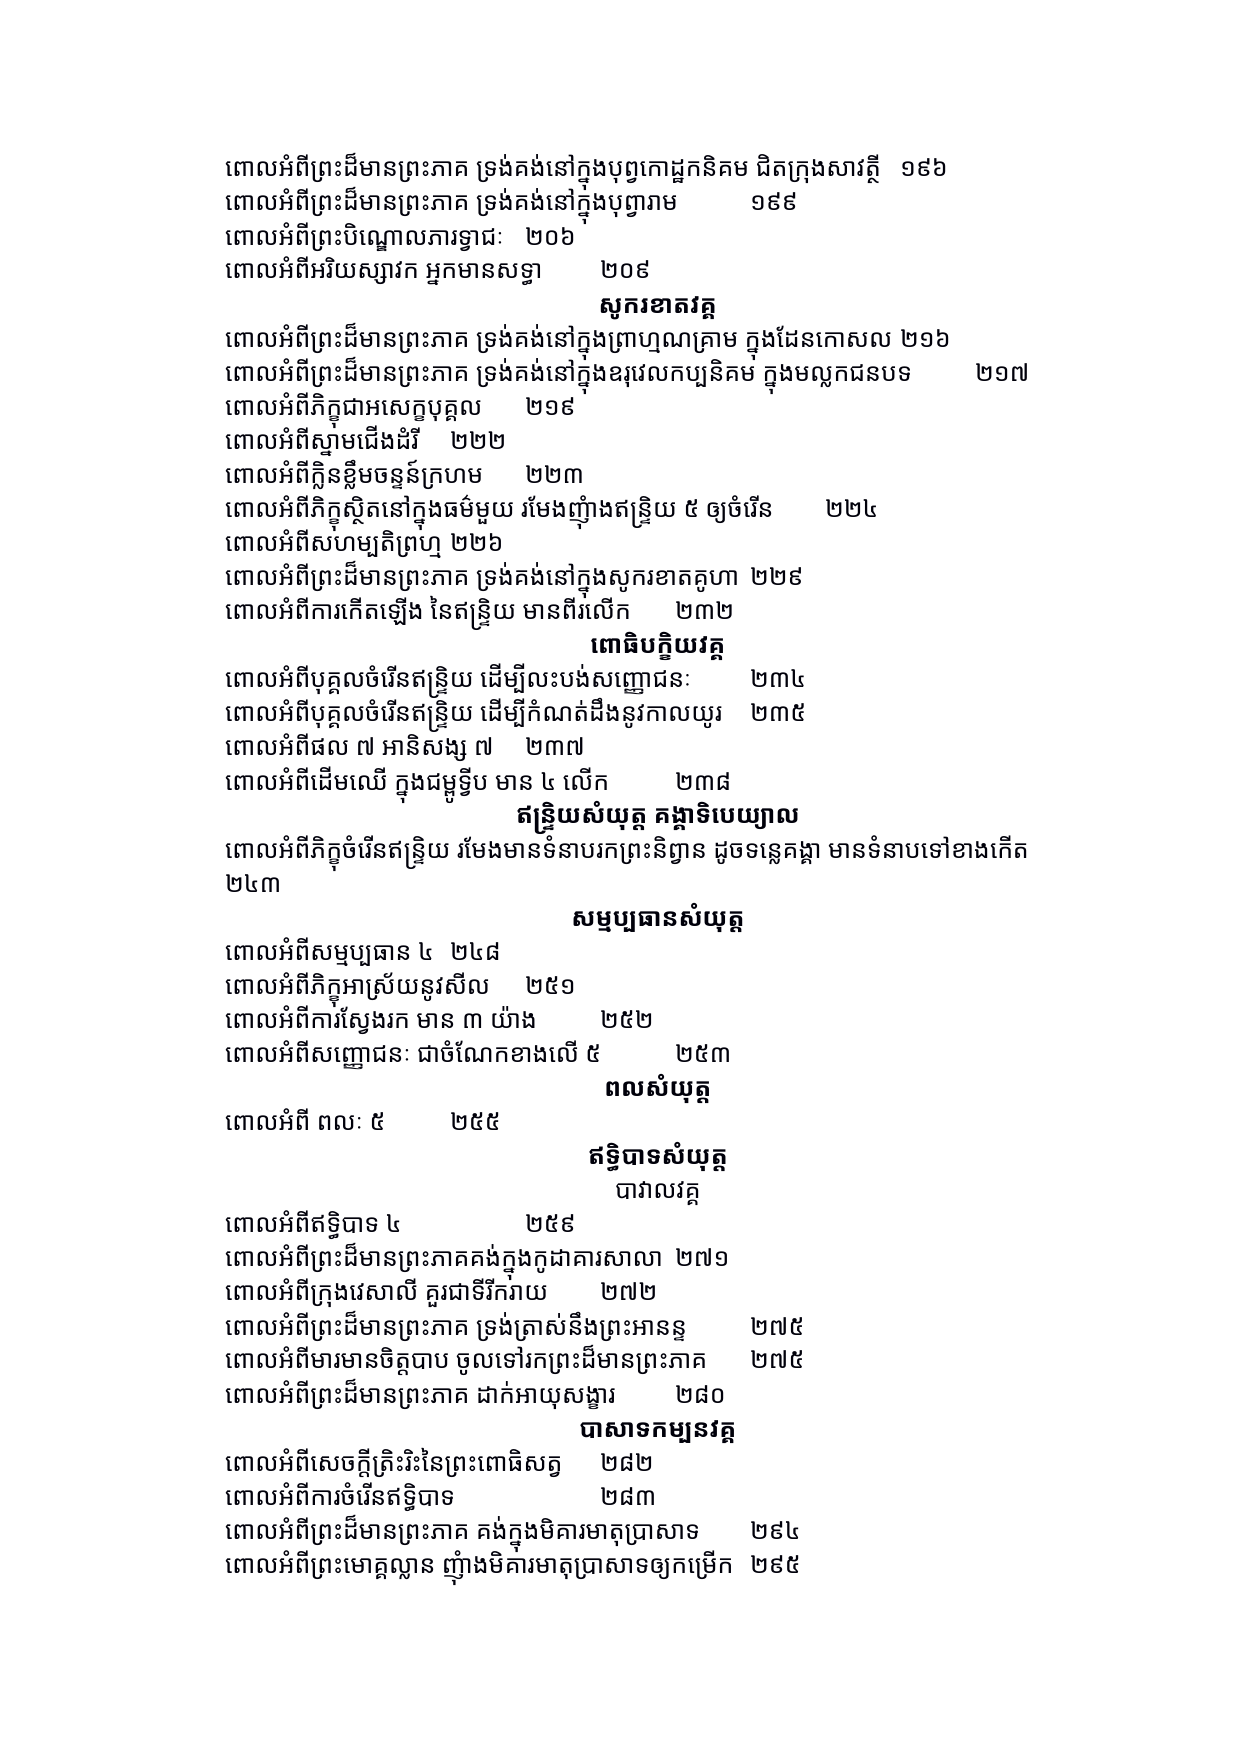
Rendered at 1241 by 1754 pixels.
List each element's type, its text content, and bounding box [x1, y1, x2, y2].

text ពោលអំពីបុគ្គលចំរើនឥន្រ្ទិយ ដើម្បីលះបង់សញ្ញោជនៈ ២៣៤ [150, 661, 1090, 695]
text ពោលអំពីផល ៧ អានិសង្ស ៧ ២៣៧ [150, 729, 1090, 763]
text ពោលអំពីភិក្ខុជាអសេក្ខបុគ្គល ២១៩ [150, 388, 1090, 422]
text ពោលអំពីភិក្ខុចំរើនឥន្រ្ទិយ រមែងមានទំនាប​រកព្រះនិព្វាន ដូច​ទន្លេគង្គា មាន​ទំនាប​ទៅខាងកើត ២៤៣ [150, 831, 1090, 899]
text ពោលអំពី ពលៈ ៥ ២៥៥ [150, 1104, 1090, 1138]
text ពោធិបក្ខិយវគ្គ [150, 627, 1090, 661]
text ពោលអំពីសម្មប្បធាន ៤ ២៤៨ [150, 933, 1090, 967]
text ពោលអំពីព្រះដ៏មានព្រះភាគគង់ក្នុងកូដាគារសាលា ២៧១ [150, 1240, 1090, 1274]
text ពោលអំពីព្រះដ៏មានព្រះភាគ ទ្រង់គង់នៅក្នុងឧរុវេលកប្បនិគម ក្នុងមល្លកជនបទ ២១៧ [150, 354, 1090, 388]
text បាវាលវគ្គ [150, 1172, 1090, 1206]
text ពោលអំពីមារមានចិត្តបាប ចូលទៅរកព្រះដ៏មានព្រះភាគ ២៧៥ [150, 1342, 1090, 1376]
text ពោលអំពីសញ្ញោជនៈ ជាចំណែកខាងលើ ៥ ២៥៣ [150, 1036, 1090, 1070]
text ពោលអំពីភិក្ខុស្ថិតនៅក្នុងធម៌មួយ រមែងញុំាងឥន្រ្ទិយ ៥ ឲ្យចំរើន ២២៤ [150, 491, 1090, 525]
text ពោលអំពីព្រះដ៏មានព្រះភាគ ដាក់អាយុសង្ខារ ២៨០ [150, 1376, 1090, 1410]
text ពោលអំពីការកើតឡើង នៃឥន្រ្ទិយ មានពីរលើក ២៣២ [150, 593, 1090, 627]
text ពោលអំពីព្រះដ៏មានព្រះភាគ ទ្រង់គង់នៅក្នុងបុព្វកោដ្ឋកនិគម ជិតក្រុងសាវត្ថី ១៩៦ [150, 150, 1090, 184]
text បាសាទកម្បនវគ្គ [150, 1410, 1090, 1444]
text ពោលអំពីដើមឈើ ក្នុងជម្ពូទ្វីប មាន ៤ លើក ២៣៨ [150, 763, 1090, 797]
text ពោលអំពីភិក្ខុអាស្រ័យនូវសីល ២៥១ [150, 967, 1090, 1002]
text ពោលអំពីព្រះមោគ្គល្លាន ញុំាងមិគារមាតុប្រាសាទឲ្យកម្រើក ២៩៥ [150, 1547, 1090, 1581]
text ពោលអំពីបុគ្គលចំរើនឥន្រ្ទិយ ដើម្បីកំណត់ដឹងនូវកាលយូរ ២៣៥ [150, 695, 1090, 729]
text ពោលអំពីព្រះដ៏មានព្រះភាគ ទ្រង់គង់នៅក្នុងបុព្វារាម ១៩៩ [150, 184, 1090, 218]
text ពោលអំពីព្រះដ៏មានព្រះភាគ ទ្រង់ត្រាស់នឹងព្រះអានន្ទ ២៧៥ [150, 1308, 1090, 1342]
text ពោលអំពីក្រុងវេសាលី គួរជាទីរីករាយ ២៧២ [150, 1274, 1090, 1308]
text ឥទ្ធិបាទសំយុត្ត [150, 1138, 1090, 1172]
text ពោលអំពីក្លិនខ្លឹមចន្ទន៍ក្រហម ២២៣ [150, 457, 1090, 491]
text ពោលអំពីព្រះដ៏មានព្រះភាគ ទ្រង់គង់នៅក្នុងសូករខាតគូហា ២២៩ [150, 559, 1090, 593]
text ពោលអំពីព្រះដ៏មានព្រះភាគ ទ្រង់គង់នៅក្នុងព្រាហ្មណគ្រាម ក្នុងដែនកោសល ២១៦ [150, 320, 1090, 354]
text ពោលអំពីព្រះបិណ្ឌោលភារទ្វាជៈ ២០៦ [150, 218, 1090, 252]
text ពោលអំពីស្នាមជើងដំរី ២២២ [150, 422, 1090, 457]
text សម្មប្បធានសំយុត្ត [150, 899, 1090, 933]
text ពោលអំពីការស្វែងរក មាន ៣ យ៉ាង ២៥២ [150, 1002, 1090, 1036]
text ពោលអំពីសហម្បតិព្រហ្ម ២២៦ [150, 525, 1090, 559]
text ពោលអំពីសេចក្តីត្រិះរិះនៃព្រះពោធិសត្វ ២៨២ [150, 1444, 1090, 1478]
text ពោលអំពីអរិយស្សាវក អ្នកមានសទ្ធា ២០៩ [150, 252, 1090, 286]
text ពលសំយុត្ត [150, 1070, 1090, 1104]
text សូករខាតវគ្គ [150, 286, 1090, 320]
text ពោលអំពីព្រះដ៏មានព្រះភាគ គង់ក្នុងមិគារមាតុប្រាសាទ ២៩៤ [150, 1512, 1090, 1547]
text ពោលអំពីឥទ្ធិបាទ ៤ ២៥៩ [150, 1206, 1090, 1240]
text ឥន្រ្ទិយសំយុត្ត គង្គាទិបេយ្យាល [150, 797, 1090, 831]
text ពោលអំពីការចំរើនឥទ្ធិបាទ ២៨៣ [150, 1478, 1090, 1512]
